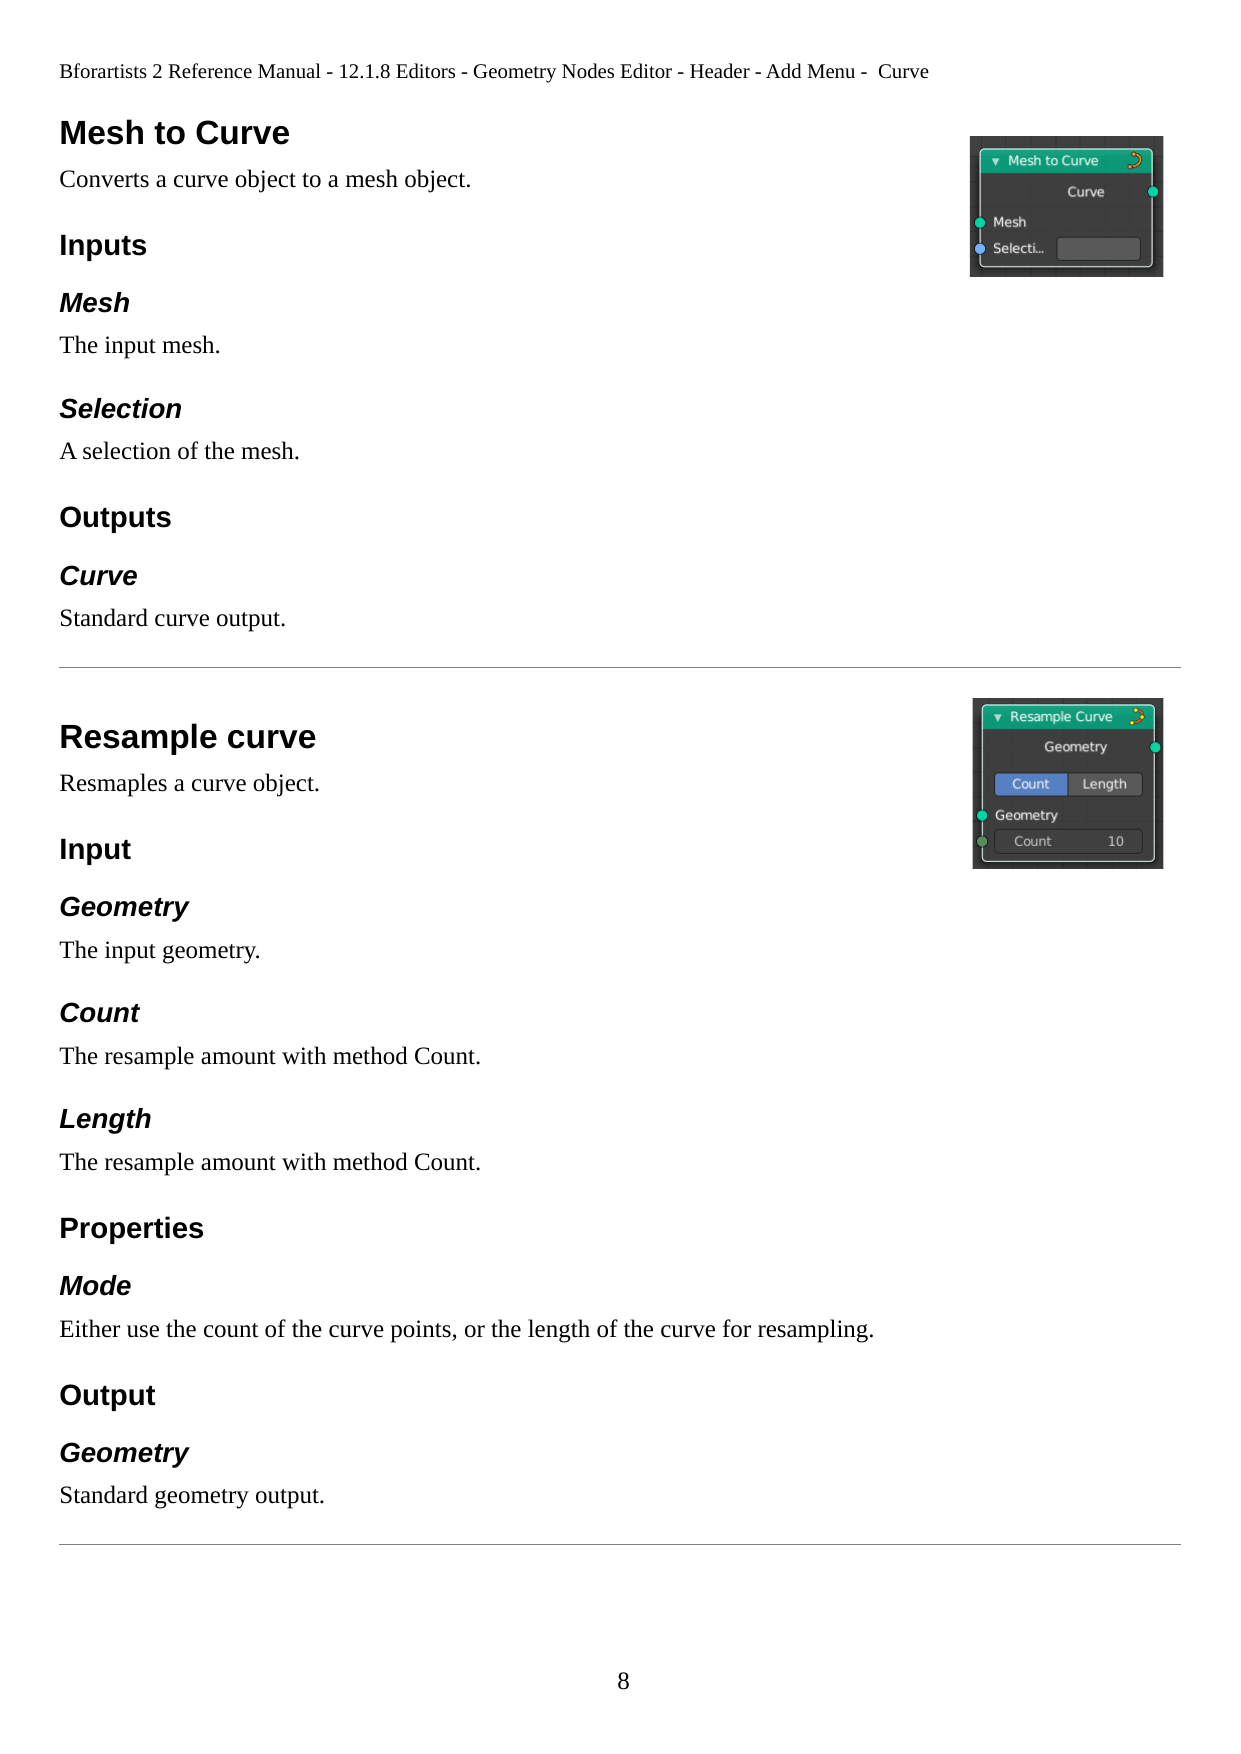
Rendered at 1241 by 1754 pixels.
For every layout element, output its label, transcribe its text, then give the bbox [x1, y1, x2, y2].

subtitle Resample curve [59, 717, 972, 756]
subtitle Mesh [59, 286, 1181, 318]
text A selection of the mesh. [59, 436, 1181, 465]
subtitle Properties [59, 1211, 1181, 1244]
picture [969, 136, 1164, 277]
subtitle Geometry [59, 1436, 1181, 1468]
picture [972, 698, 1164, 869]
subtitle Mesh to Curve [59, 113, 1181, 151]
subtitle Input [59, 832, 972, 866]
text Standard curve output. [59, 603, 1181, 632]
text Standard geometry output. [59, 1481, 1181, 1509]
subtitle Outputs [59, 500, 1181, 534]
subtitle Inputs [59, 227, 969, 261]
text Converts a curve object to a mesh object. [59, 164, 969, 192]
text The resample amount with method Count. [59, 1041, 1181, 1070]
subtitle Geometry [59, 891, 1181, 923]
subtitle [1164, 832, 1181, 866]
subtitle Length [59, 1103, 1181, 1134]
text The resample amount with method Count. [59, 1147, 1181, 1176]
text The input mesh. [59, 331, 1181, 359]
subtitle [1164, 227, 1181, 261]
text Resmaples a curve object. [59, 768, 972, 797]
subtitle Count [59, 997, 1181, 1029]
text The input geometry. [59, 935, 1181, 964]
subtitle [1164, 717, 1181, 756]
subtitle Curve [59, 559, 1181, 591]
subtitle Output [59, 1377, 1181, 1411]
subtitle Mode [59, 1269, 1181, 1301]
text Either use the count of the curve points, or the length of the curve for resampling. [59, 1314, 1181, 1343]
subtitle Selection [59, 392, 1181, 424]
